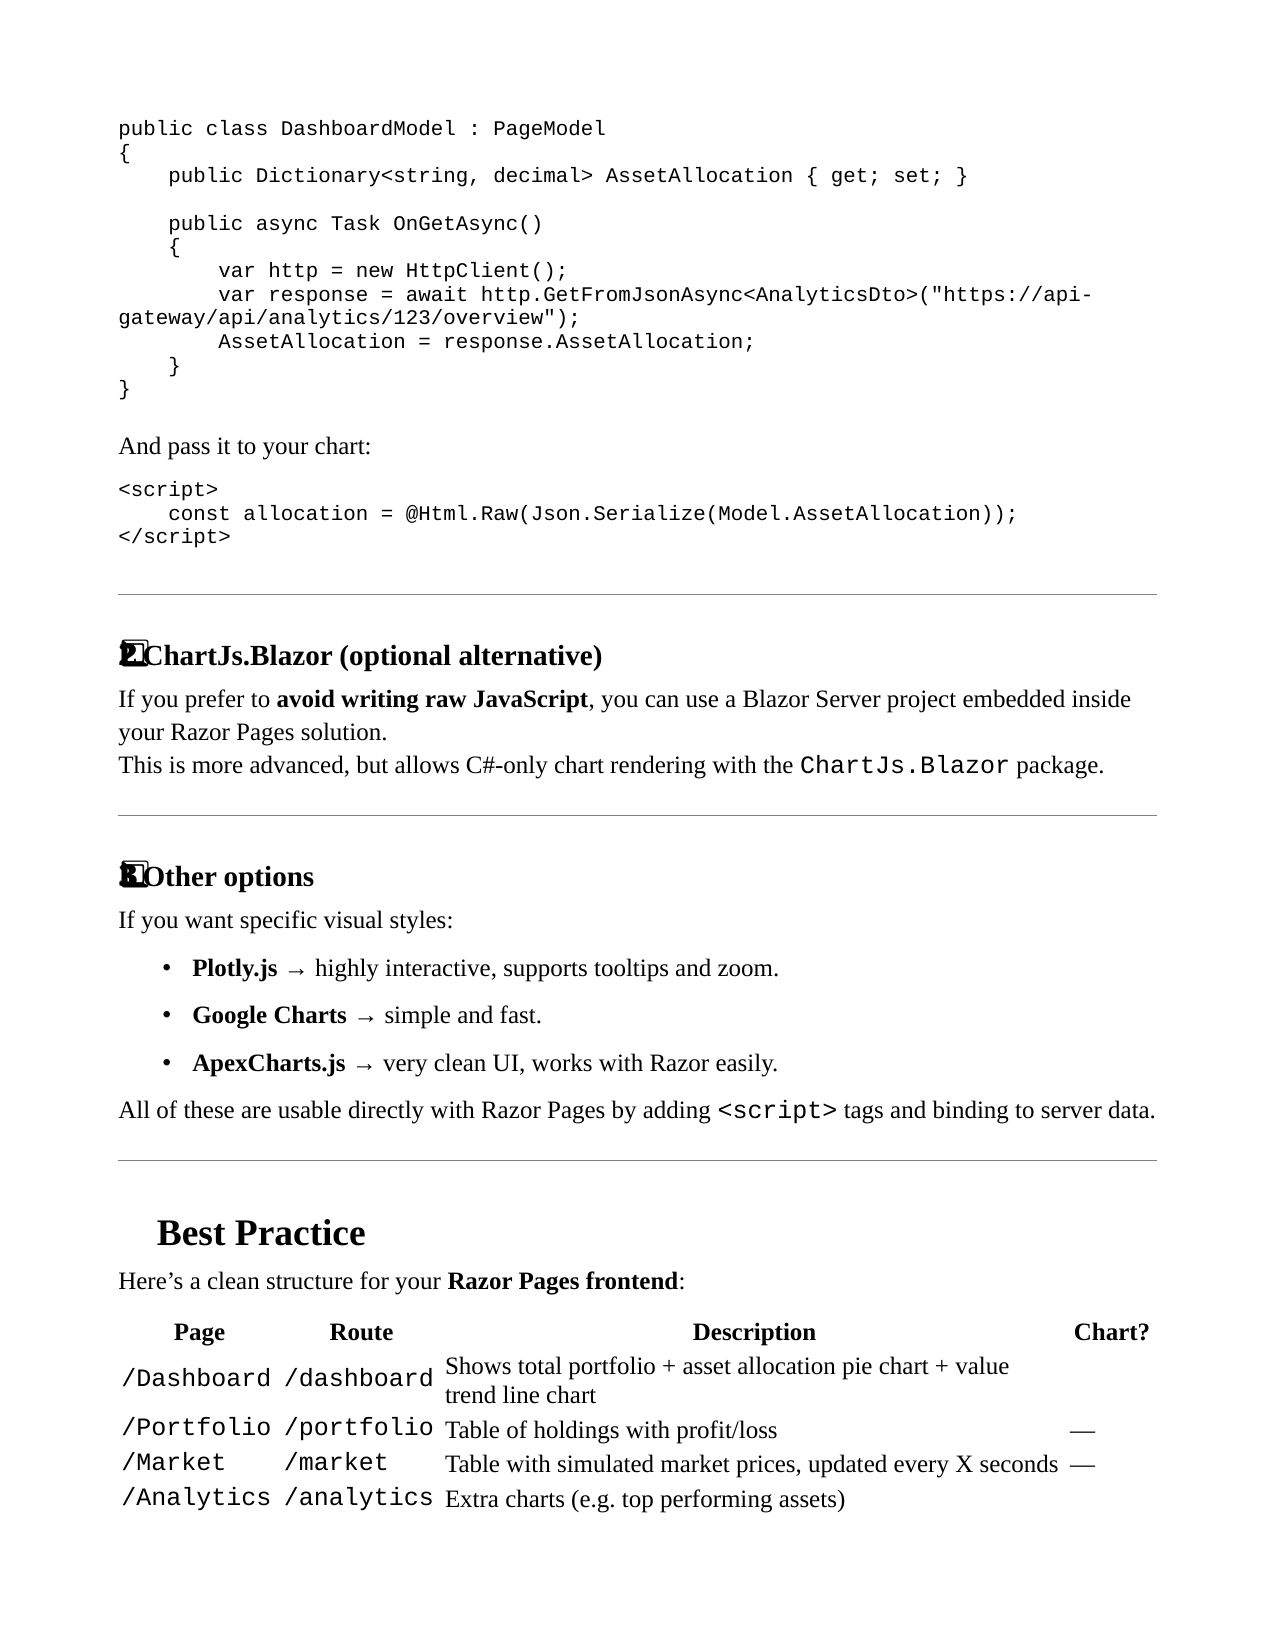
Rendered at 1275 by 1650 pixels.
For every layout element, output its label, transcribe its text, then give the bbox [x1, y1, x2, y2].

text public async Task OnGetAsync() [118, 213, 1157, 236]
text const allocation = @Html.Raw(Json.Serialize(Model.AssetAllocation)); [118, 503, 1157, 526]
text If you prefer to avoid writing raw JavaScript, you can use a Blazor Server project embedded inside your Razor Pages solution. This is more advanced, but allows C#-only chart rendering with the ChartJs.Blazor package. [118, 684, 1157, 781]
subtitle 2️⃣ ChartJs.Blazor (optional alternative) [118, 638, 1157, 672]
table_header Page [118, 1314, 281, 1348]
text } [118, 354, 1157, 378]
table_cell /analytics [281, 1481, 442, 1516]
text } [118, 378, 1157, 402]
table_cell /Dashboard [118, 1349, 281, 1412]
table_cell Shows total portfolio + asset allocation pie chart + value trend line chart [442, 1349, 1067, 1412]
list Google Charts → simple and fast. [162, 1000, 1157, 1029]
table_cell /market [281, 1446, 442, 1481]
table_cell — [1067, 1412, 1157, 1446]
text public class DashboardModel : PageModel [118, 118, 1157, 142]
table_cell — [1067, 1446, 1157, 1481]
text </script> [118, 526, 1157, 550]
text All of these are usable directly with Razor Pages by adding <script> tags and binding to server data. [118, 1096, 1157, 1126]
table_header Route [281, 1314, 442, 1348]
text var http = new HttpClient(); [118, 260, 1157, 284]
table_cell /Portfolio [118, 1412, 281, 1446]
text public Dictionary<string, decimal> AssetAllocation { get; set; } [118, 165, 1157, 189]
table_header Chart? [1067, 1314, 1157, 1348]
text Here’s a clean structure for your Razor Pages frontend: [118, 1266, 1157, 1295]
text { [118, 142, 1157, 165]
table_header Description [442, 1314, 1067, 1348]
subtitle 💡 Best Practice [118, 1211, 1157, 1254]
table_cell /Market [118, 1446, 281, 1481]
text If you want specific visual styles: [118, 905, 1157, 934]
list Plotly.js → highly interactive, supports tooltips and zoom. [162, 953, 1157, 982]
subtitle 3️⃣ Other options [118, 859, 1157, 893]
table_cell /dashboard [281, 1349, 442, 1412]
text <script> [118, 479, 1157, 503]
text And pass it to your chart: [118, 431, 1157, 460]
text AssetAllocation = response.AssetAllocation; [118, 331, 1157, 354]
text var response = await http.GetFromJsonAsync<AnalyticsDto>("https://api-gateway/api/analytics/123/overview"); [118, 284, 1157, 331]
table_cell Table with simulated market prices, updated every X seconds [442, 1446, 1067, 1481]
table_cell ✅ [1067, 1481, 1157, 1516]
list ApexCharts.js → very clean UI, works with Razor easily. [162, 1048, 1157, 1077]
table_cell ✅ [1067, 1349, 1157, 1412]
text { [118, 236, 1157, 260]
table_cell /Analytics [118, 1481, 281, 1516]
table_cell /portfolio [281, 1412, 442, 1446]
table_cell Extra charts (e.g. top performing assets) [442, 1481, 1067, 1516]
table_cell Table of holdings with profit/loss [442, 1412, 1067, 1446]
